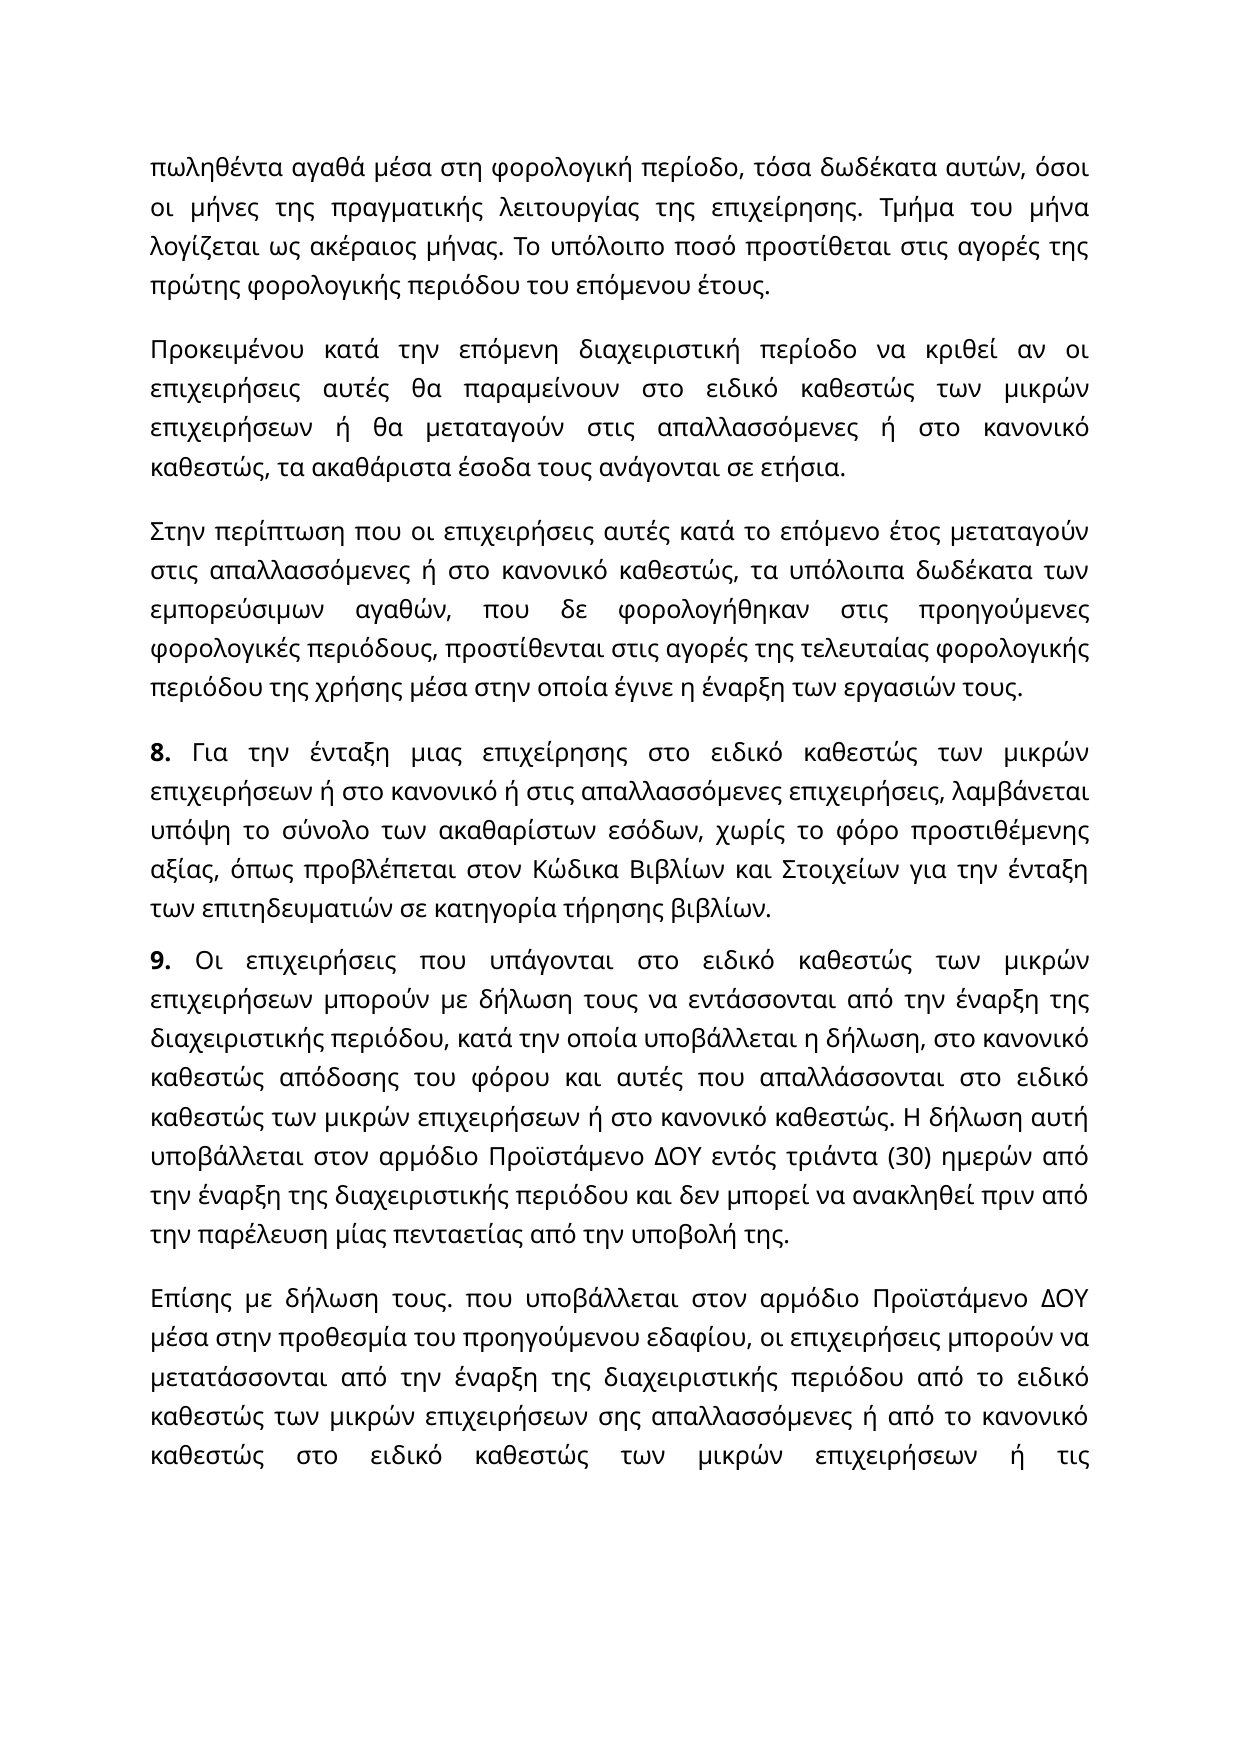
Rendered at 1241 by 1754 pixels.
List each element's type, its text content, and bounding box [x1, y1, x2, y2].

text πωληθέντα αγαθά μέσα στη φορολογική περίοδο, τόσα δωδέκατα αυτών, όσοι οι μήνες της πραγματικής λειτουργίας της επιχείρησης. Τμήμα του μήνα λογίζεται ως ακέραιος μήνας. Το υπόλοιπο ποσό προστίθεται στις αγορές της πρώτης φορολογικής περιόδου του επόμενου έτους. [150, 150, 1090, 302]
text Προκειμένου κατά την επόμενη διαχειριστική περίοδο να κριθεί αν οι επιχειρήσεις αυτές θα παραμείνουν στο ειδικό καθεστώς των μικρών επιχειρήσεων ή θα μεταταγούν στις απαλλασσόμενες ή στο κανονικό καθεστώς, τα ακαθάριστα έσοδα τους ανάγονται σε ετήσια. [150, 332, 1090, 483]
text Επίσης με δήλωση τους. που υποβάλλεται στον αρμόδιο Προϊστάμενο ΔΟΥ μέσα στην προθεσμία του προηγούμενου εδαφίου, οι επιχειρήσεις μπορούν να μετατάσσονται από την έναρξη της διαχειριστικής περιόδου από το ειδικό καθεστώς των μικρών επιχειρήσεων σης απαλλασσόμενες ή από το κανονικό καθεστώς στο ειδικό καθεστώς των μικρών επιχειρήσεων ή τις [150, 1281, 1090, 1472]
text 8. Για την ένταξη μιας επιχείρησης στο ειδικό καθεστώς των μικρών επιχειρήσεων ή στο κανονικό ή στις απαλλασσόμενες επιχειρήσεις, λαμβάνεται υπόψη το σύνολο των ακαθαρίστων εσόδων, χωρίς το φόρο προστιθέμενης αξίας, όπως προβλέπεται στον Κώδικα Βιβλίων και Στοιχείων για την ένταξη των επιτηδευματιών σε κατηγορία τήρησης βιβλίων. [150, 734, 1090, 925]
text 9. Οι επιχειρήσεις που υπάγονται στο ειδικό καθεστώς των μικρών επιχειρήσεων μπορούν με δήλωση τους να εντάσσονται από την έναρξη της διαχειριστικής περιόδου, κατά την οποία υποβάλλεται η δήλωση, στο κανονικό καθεστώς απόδοσης του φόρου και αυτές που απαλλάσσονται στο ειδικό καθεστώς των μικρών επιχειρήσεων ή στο κανονικό καθεστώς. Η δήλωση αυτή υποβάλλεται στον αρμόδιο Προϊστάμενο ΔΟΥ εντός τριάντα (30) ημερών από την έναρξη της διαχειριστικής περιόδου και δεν μπορεί να ανακληθεί πριν από την παρέλευση μίας πενταετίας από την υποβολή της. [150, 942, 1090, 1251]
text Στην περίπτωση που οι επιχειρήσεις αυτές κατά το επόμενο έτος μεταταγούν στις απαλλασσόμενες ή στο κανονικό καθεστώς, τα υπόλοιπα δωδέκατα των εμπορεύσιμων αγαθών, που δε φορολογήθηκαν στις προηγούμενες φορολογικές περιόδους, προστίθενται στις αγορές της τελευταίας φορολογικής περιόδου της χρήσης μέσα στην οποία έγινε η έναρξη των εργασιών τους. [150, 513, 1090, 704]
